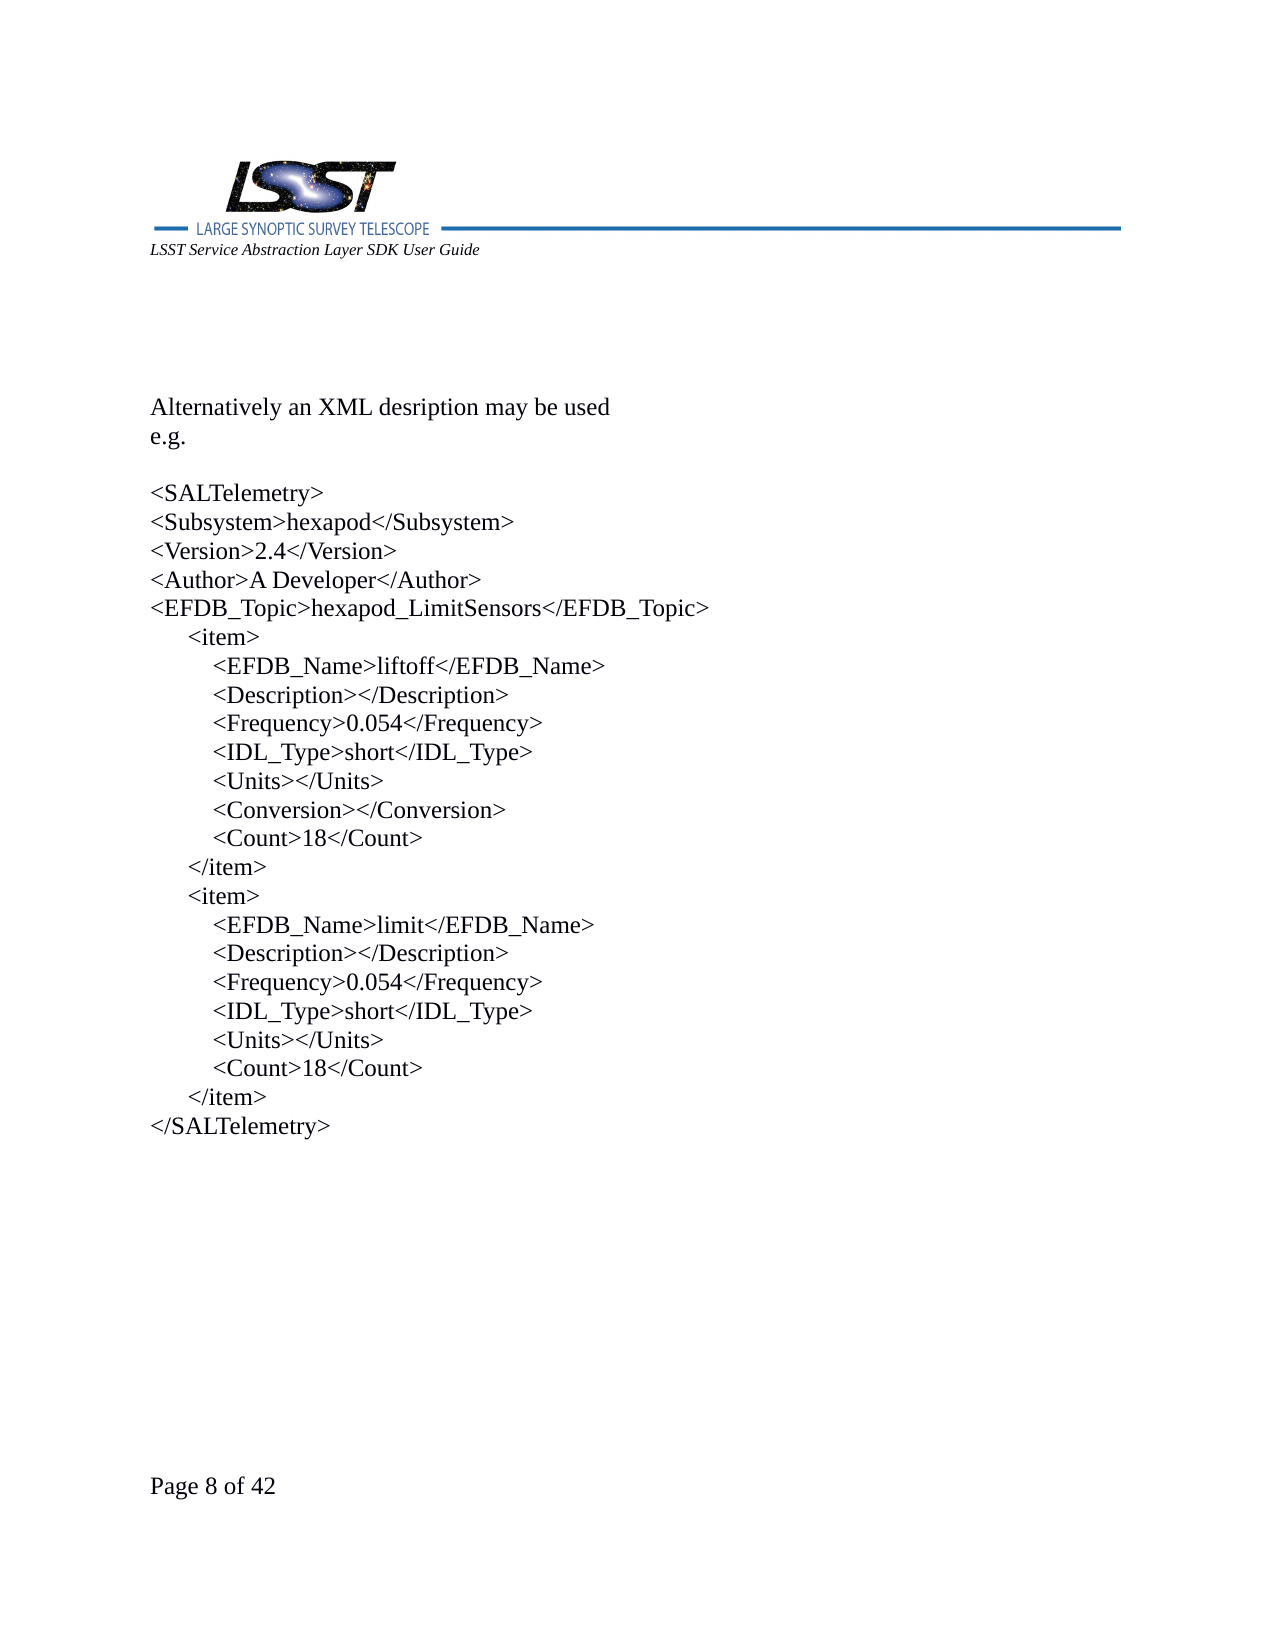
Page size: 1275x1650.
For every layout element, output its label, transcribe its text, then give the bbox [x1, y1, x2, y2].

text <Author>A Developer</Author> [150, 565, 1125, 593]
text </item> [150, 852, 1125, 881]
text <EFDB_Name>limit</EFDB_Name> [150, 910, 1125, 938]
text <Units></Units> [150, 1025, 1125, 1053]
text <IDL_Type>short</IDL_Type> [150, 996, 1125, 1025]
text <EFDB_Name>liftoff</EFDB_Name> [150, 651, 1125, 680]
text <SALTelemetry> [150, 478, 1125, 507]
text <Units></Units> [150, 766, 1125, 795]
text Alternatively an XML desription may be used [150, 392, 1125, 421]
picture [150, 150, 1125, 240]
text <item> [150, 881, 1125, 910]
text <Description></Description> [150, 680, 1125, 708]
text <IDL_Type>short</IDL_Type> [150, 737, 1125, 766]
text e.g. [150, 421, 1125, 450]
text <Description></Description> [150, 938, 1125, 967]
text </item> [150, 1082, 1125, 1111]
text <Frequency>0.054</Frequency> [150, 708, 1125, 737]
text <Version>2.4</Version> [150, 536, 1125, 565]
text <Count>18</Count> [150, 823, 1125, 852]
text <Subsystem>hexapod</Subsystem> [150, 507, 1125, 536]
text <item> [150, 622, 1125, 651]
text <Count>18</Count> [150, 1053, 1125, 1082]
text </SALTelemetry> [150, 1111, 1125, 1140]
text <EFDB_Topic>hexapod_LimitSensors</EFDB_Topic> [150, 593, 1125, 622]
text <Conversion></Conversion> [150, 795, 1125, 823]
text <Frequency>0.054</Frequency> [150, 967, 1125, 996]
